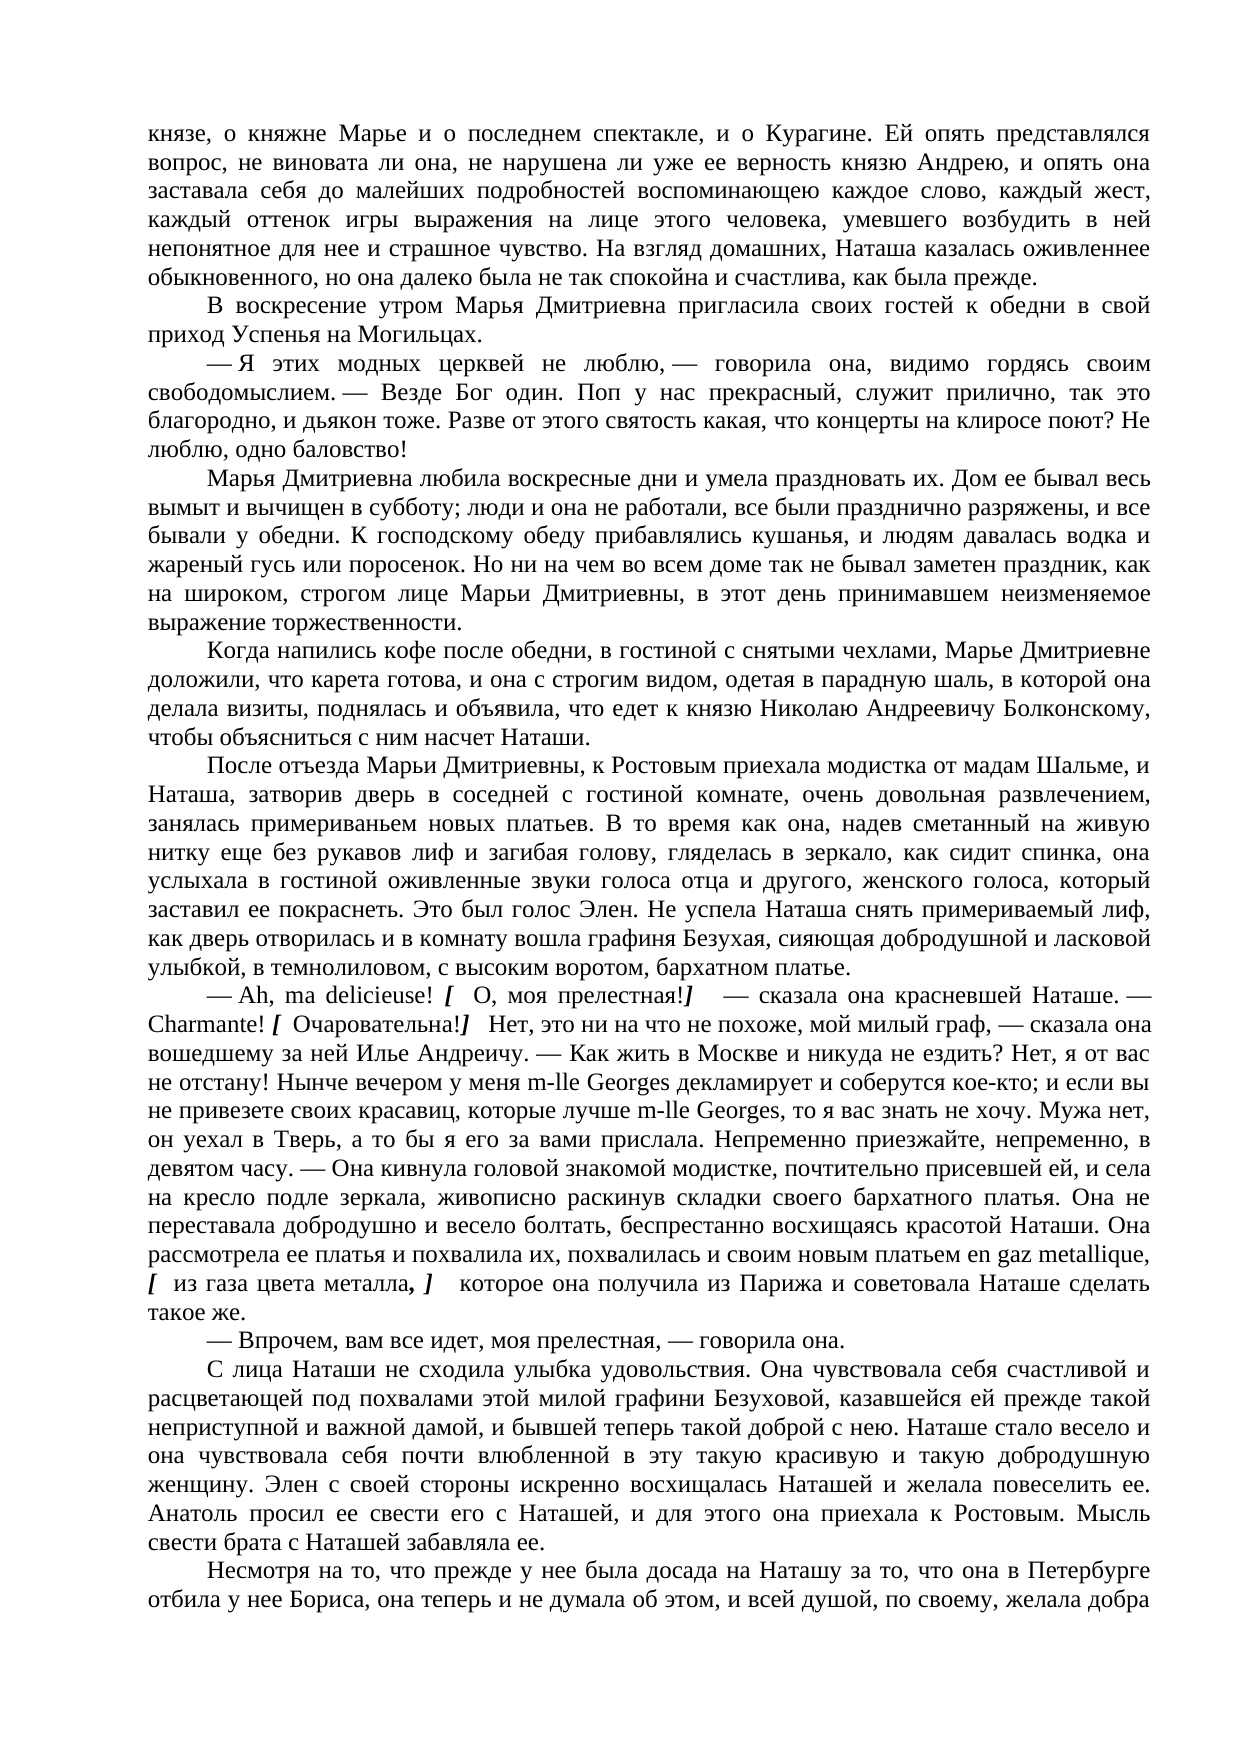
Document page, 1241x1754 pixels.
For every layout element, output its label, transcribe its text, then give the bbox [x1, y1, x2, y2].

text князе, о княжне Марье и о последнем спектакле, и о Курагине. Ей опять представлялся вопрос, не виновата ли она, не нарушена ли уже ее верность князю Андрею, и опять она заставала себя до малейших подробностей воспоминающею каждое слово, каждый жест, каждый оттенок игры выражения на лице этого человека, умевшего возбудить в ней непонятное для нее и страшное чувство. На взгляд домашних, Наташа казалась оживленнее обыкновенного, но она далеко была не так спокойна и счастлива, как была прежде. [148, 118, 1152, 291]
text После отъезда Марьи Дмитриевны, к Ростовым приехала модистка от мадам Шальме, и Наташа, затворив дверь в соседней с гостиной комнате, очень довольная развлечением, занялась примериваньем новых платьев. В то время как она, надев сметанный на живую нитку еще без рукавов лиф и загибая голову, гляделась в зеркало, как сидит спинка, она услыхала в гостиной оживленные звуки голоса отца и другого, женского голоса, который заставил ее покраснеть. Это был голос Элен. Не успела Наташа снять примериваемый лиф, как дверь отворилась и в комнату вошла графиня Безухая, сияющая добродушной и ласковой улыбкой, в темнолиловом, с высоким воротом, бархатном платье. [148, 751, 1152, 981]
text В воскресение утром Марья Дмитриевна пригласила своих гостей к обедни в свой приход Успенья на Могильцах. [148, 291, 1152, 348]
text Когда напились кофе после обедни, в гостиной с снятыми чехлами, Марье Дмитриевне доложили, что карета готова, и она с строгим видом, одетая в парадную шаль, в которой она делала визиты, поднялась и объявила, что едет к князю Николаю Андреевичу Болконскому, чтобы объясниться с ним насчет Наташи. [148, 636, 1152, 751]
text — Я этих модных церквей не люблю, — говорила она, видимо гордясь своим свободомыслием. — Везде Бог один. Поп у нас прекрасный, служит прилично, так это благородно, и дьякон тоже. Разве от этого святость какая, что концерты на клиросе поют? Не люблю, одно баловство! [148, 348, 1152, 463]
text — Впрочем, вам все идет, моя прелестная, — говорила она. [148, 1326, 1152, 1354]
text — Ah, ma delicieuse! [ О, моя прелестная!] — сказала она красневшей Наташе. — Charmante! [ Очаровательна!] Нет, это ни на что не похоже, мой милый граф, — сказала она вошедшему за ней Илье Андреичу. — Как жить в Москве и никуда не ездить? Нет, я от вас не отстану! Нынче вечером у меня m-lle Georges декламирует и соберутся кое-кто; и если вы не привезете своих красавиц, которые лучше m-lle Georges, то я вас знать не хочу. Мужа нет, он уехал в Тверь, а то бы я его за вами прислала. Непременно приезжайте, непременно, в девятом часу. — Она кивнула головой знакомой модистке, почтительно присевшей ей, и села на кресло подле зеркала, живописно раскинув складки своего бархатного платья. Она не переставала добродушно и весело болтать, беспрестанно восхищаясь красотой Наташи. Она рассмотрела ее платья и похвалила их, похвалилась и своим новым платьем en gaz metallique, [ из газа цвета металла, ] которое она получила из Парижа и советовала Наташе сделать такое же. [148, 981, 1152, 1326]
text Марья Дмитриевна любила воскресные дни и умела праздновать их. Дом ее бывал весь вымыт и вычищен в субботу; люди и она не работали, все были празднично разряжены, и все бывали у обедни. К господскому обеду прибавлялись кушанья, и людям давалась водка и жареный гусь или поросенок. Но ни на чем во всем доме так не бывал заметен праздник, как на широком, строгом лице Марьи Дмитриевны, в этот день принимавшем неизменяемое выражение торжественности. [148, 463, 1152, 636]
text Несмотря на то, что прежде у нее была досада на Наташу за то, что она в Петербурге отбила у нее Бориса, она теперь и не думала об этом, и всей душой, по своему, желала добра [148, 1556, 1152, 1613]
text С лица Наташи не сходила улыбка удовольствия. Она чувствовала себя счастливой и расцветающей под похвалами этой милой графини Безуховой, казавшейся ей прежде такой неприступной и важной дамой, и бывшей теперь такой доброй с нею. Наташе стало весело и она чувствовала себя почти влюбленной в эту такую красивую и такую добродушную женщину. Элен с своей стороны искренно восхищалась Наташей и желала повеселить ее. Анатоль просил ее свести его с Наташей, и для этого она приехала к Ростовым. Мысль свести брата с Наташей забавляла ее. [148, 1354, 1152, 1556]
